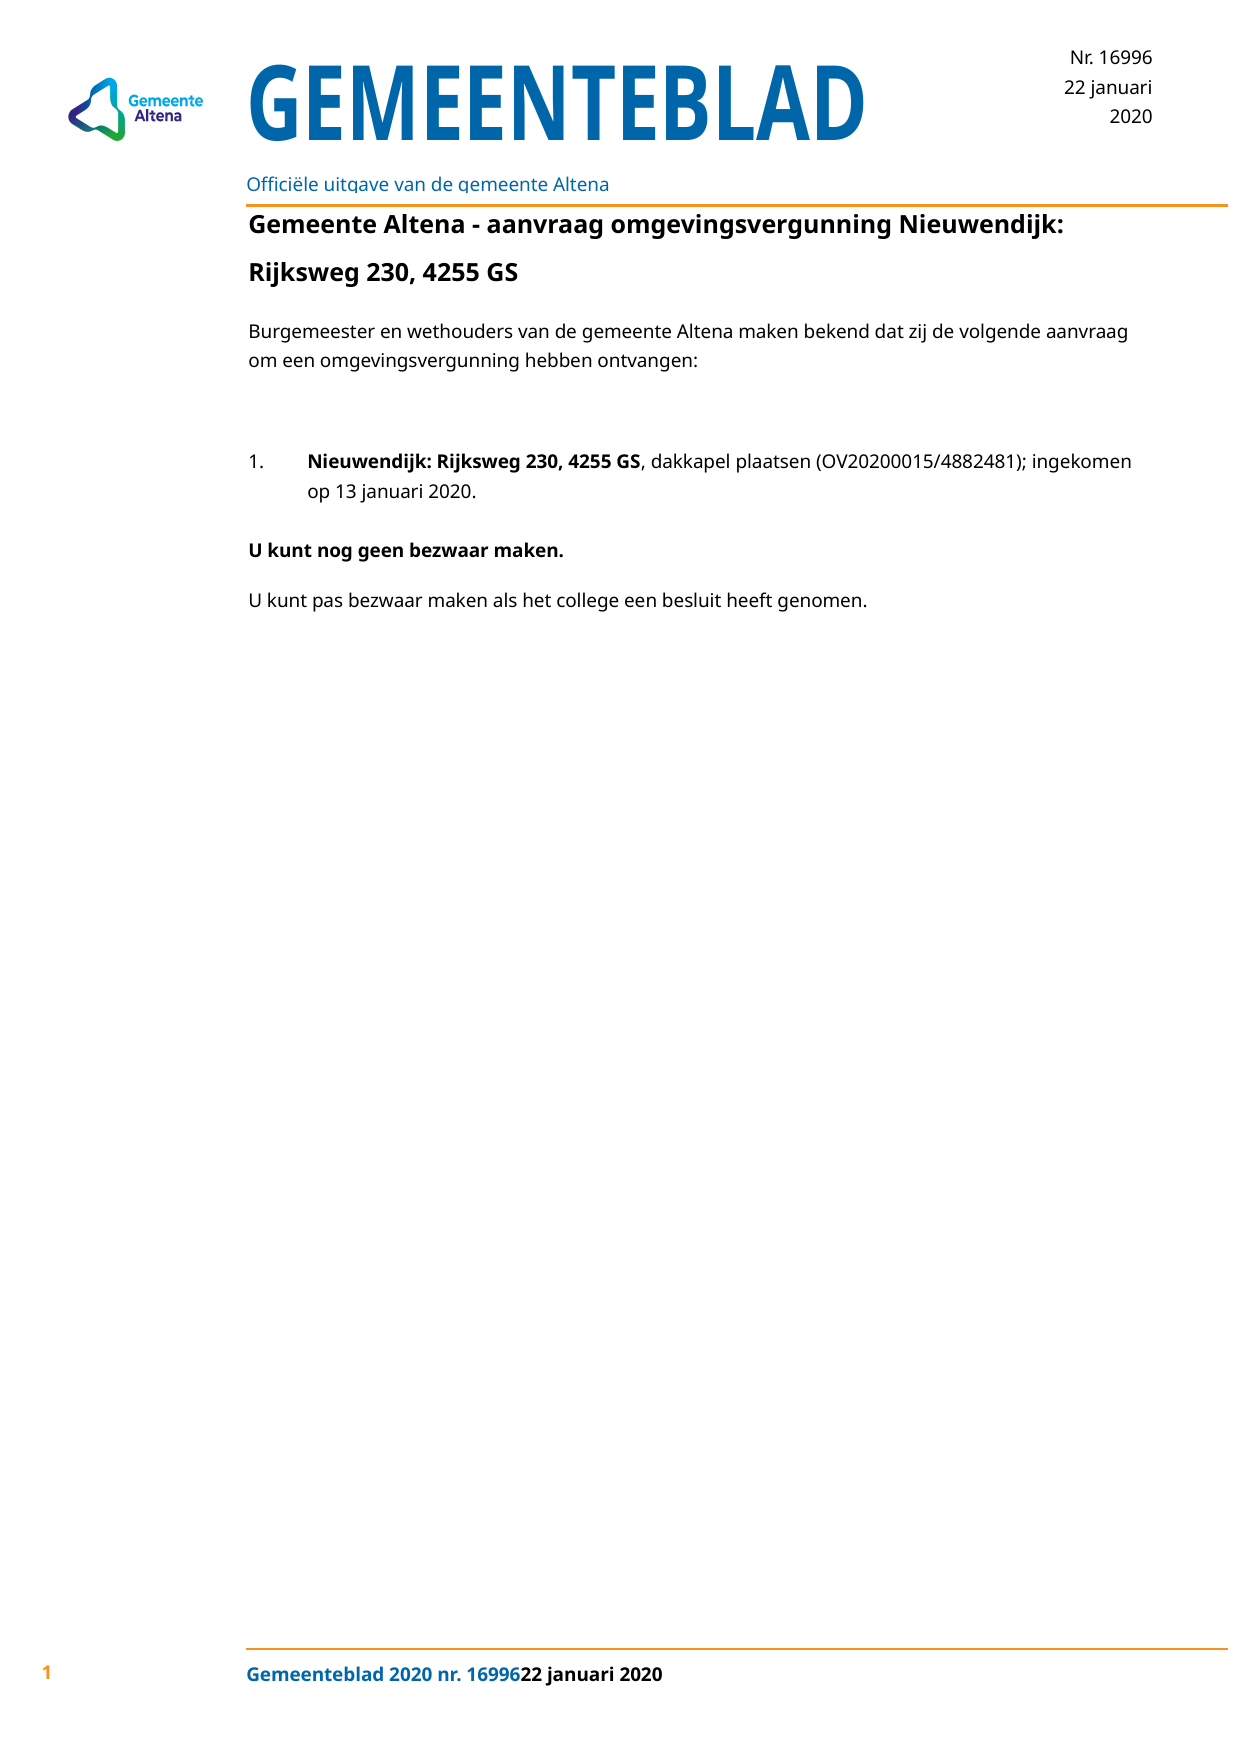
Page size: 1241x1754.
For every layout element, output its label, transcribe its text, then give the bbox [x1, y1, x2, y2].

text U kunt nog geen bezwaar maken. [248, 537, 1152, 563]
text U kunt pas bezwaar maken als het college een besluit heeft genomen. [248, 587, 1152, 613]
text Gemeente Altena - aanvraag omgevingsvergunning Nieuwendijk: Rijksweg 230, 4255 GS [248, 207, 1152, 288]
text Burgemeester en wethouders van de gemeente Altena maken bekend dat zij de volgende aanvraag om een omgevingsvergunning hebben ontvangen: [248, 318, 1152, 373]
list Nieuwendijk: Rijksweg 230, 4255 GS, dakkapel plaatsen (OV20200015/4882481); ingekomen op 13 januari 2020. [248, 448, 1152, 504]
picture [41, 47, 231, 172]
